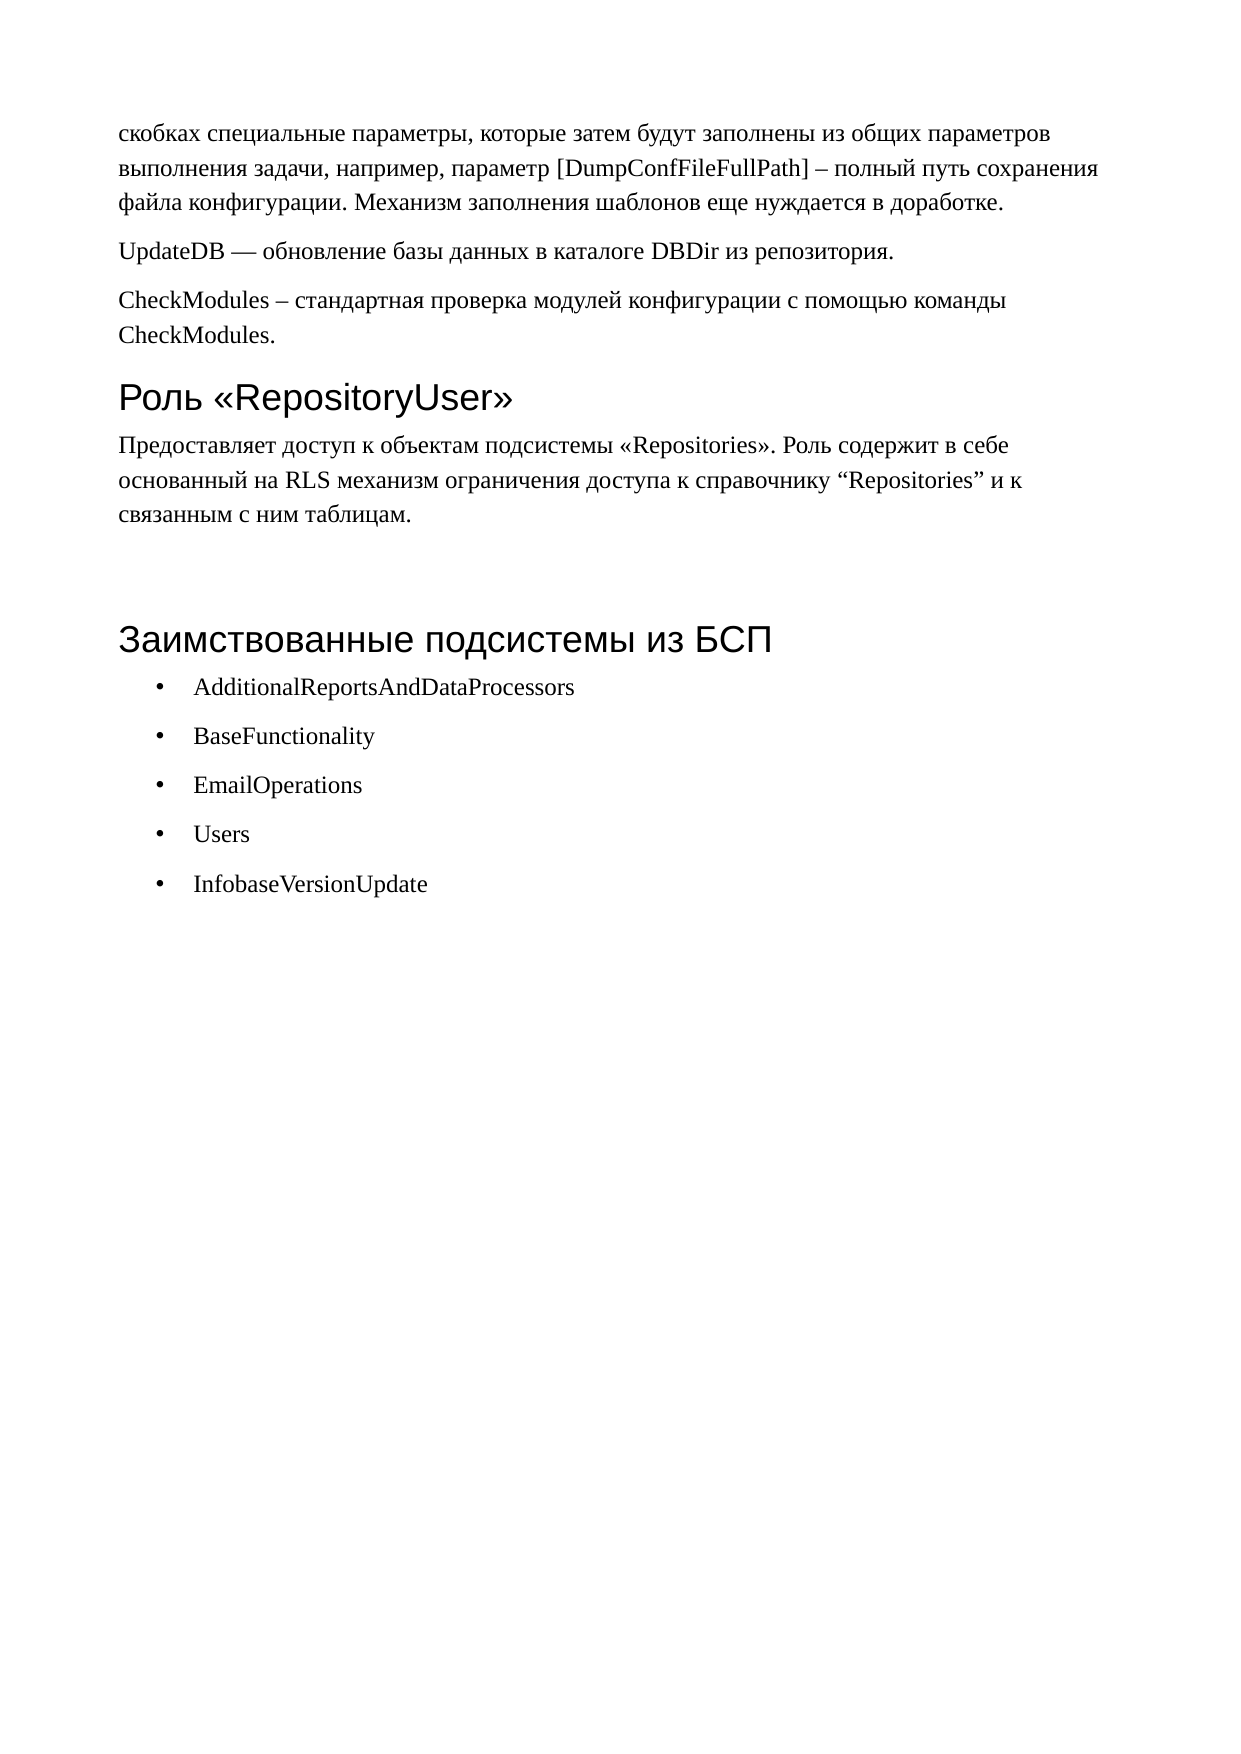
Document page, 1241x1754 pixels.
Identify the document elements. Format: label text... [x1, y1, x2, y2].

text CheckModules – стандартная проверка модулей конфигурации с помощью команды CheckModules. [118, 285, 1122, 348]
text скобках специальные параметры, которые затем будут заполнены из общих параметров выполнения задачи, например, параметр [DumpConfFileFullPath] – полный путь сохранения файла конфигурации. Механизм заполнения шаблонов еще нуждается в доработке. [118, 118, 1122, 216]
subtitle Заимствованные подсистемы из БСП [118, 617, 1122, 660]
text UpdateDB — обновление базы данных в каталоге DBDir из репозитория. [118, 236, 1122, 265]
list InfobaseVersionUpdate [156, 869, 1122, 897]
list BaseFunctionality [156, 721, 1122, 750]
list Users [156, 819, 1122, 848]
subtitle Роль «RepositoryUser» [118, 375, 1122, 418]
text Предоставляет доступ к объектам подсистемы «Repositories». Роль содержит в себе основанный на RLS механизм ограничения доступа к справочнику “Repositories” и к связанным с ним таблицам. [118, 431, 1122, 528]
list EmailOperations [156, 771, 1122, 799]
list AdditionalReportsAndDataProcessors [156, 672, 1122, 701]
